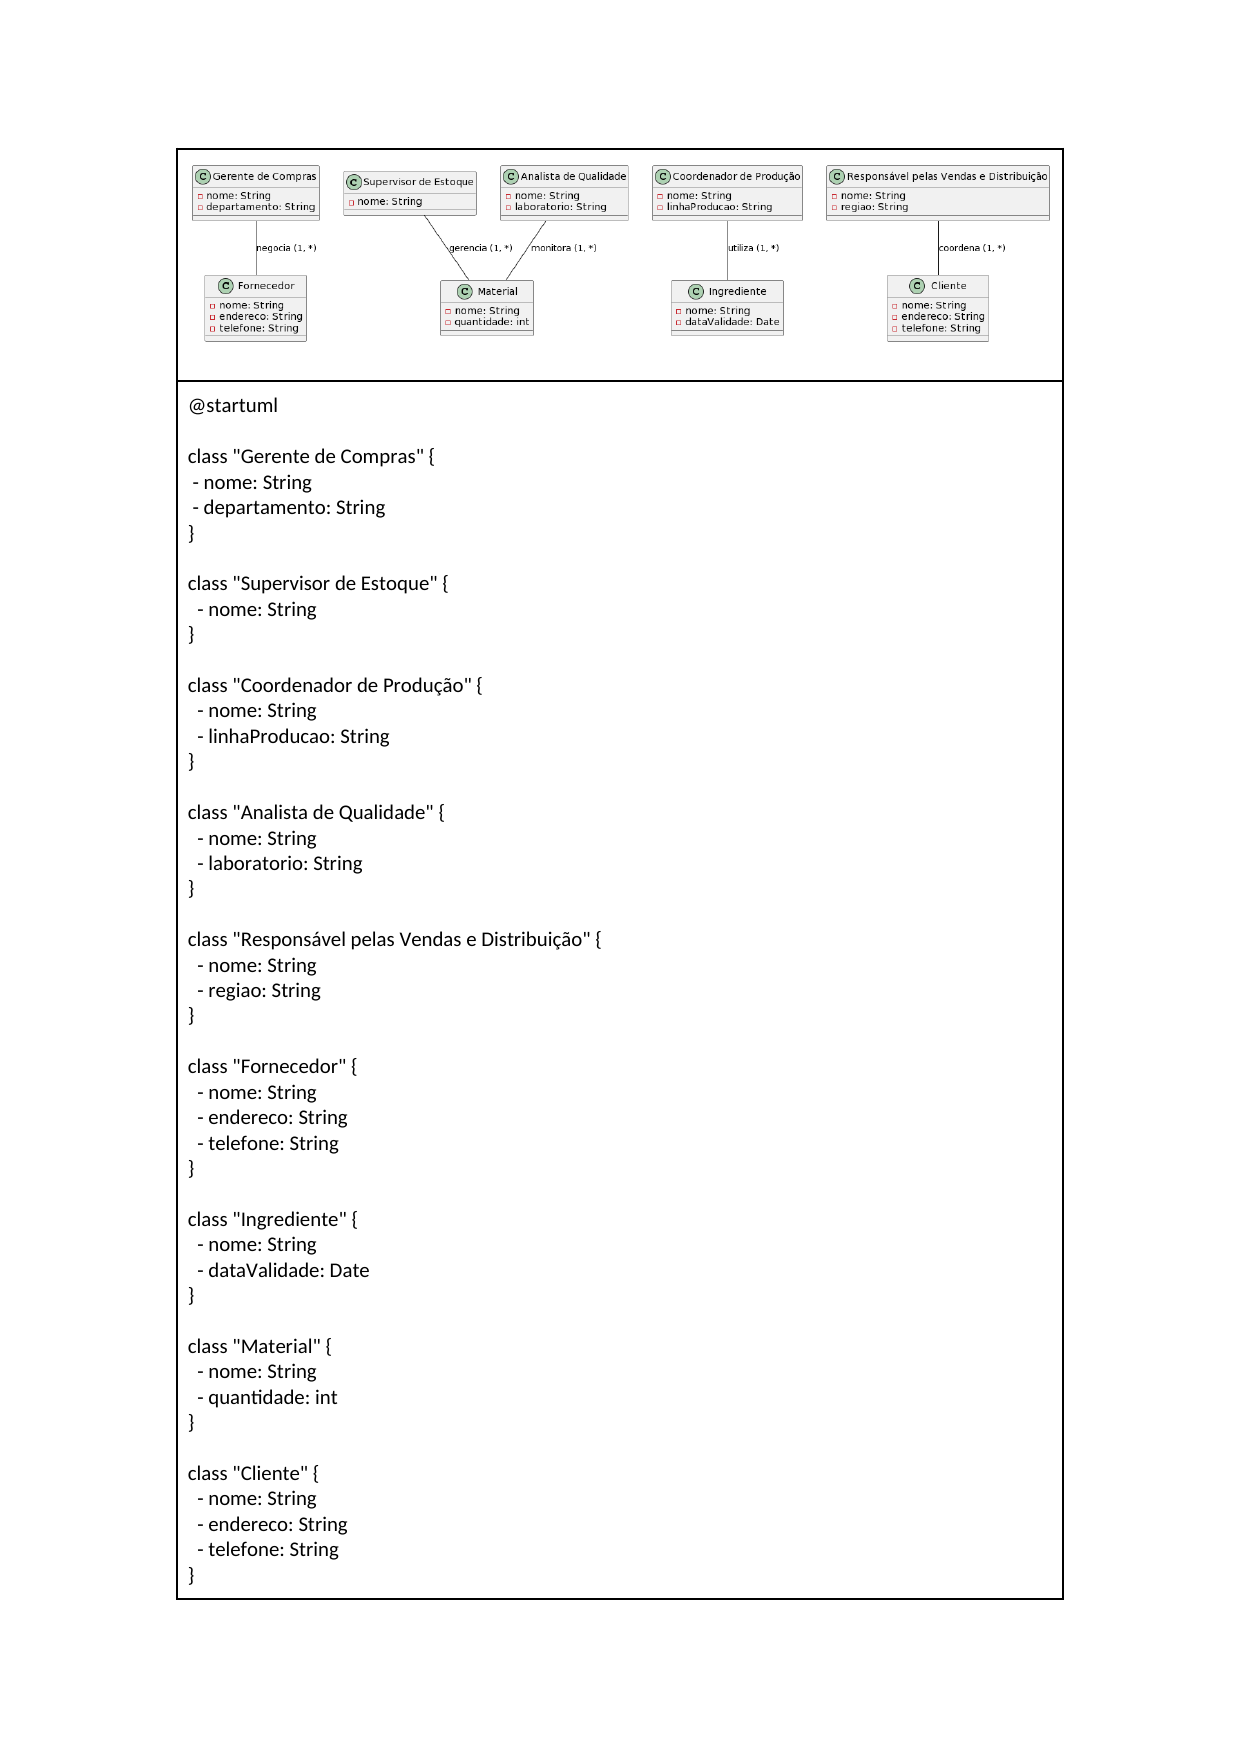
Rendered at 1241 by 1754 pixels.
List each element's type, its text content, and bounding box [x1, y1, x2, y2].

picture [187, 160, 1053, 345]
table_header [178, 150, 1062, 380]
table_cell @startuml class "Gerente de Compras" { - nome: String - departamento: String } class "Supervisor de Estoque" { - nome: String } class "Coordenador de Produção" { - nome: String - linhaProducao: String } class "Analista de Qualidade" { - nome: String - laboratorio: String } class "Responsável pelas Vendas e Distribuição" { - nome: String - regiao: String } class "Fornecedor" { - nome: String - endereco: String - telefone: String } class "Ingrediente" { - nome: String - dataValidade: Date } class "Material" { - nome: String - quantidade: int } class "Cliente" { - nome: String - endereco: String - telefone: String } [178, 382, 1062, 1598]
